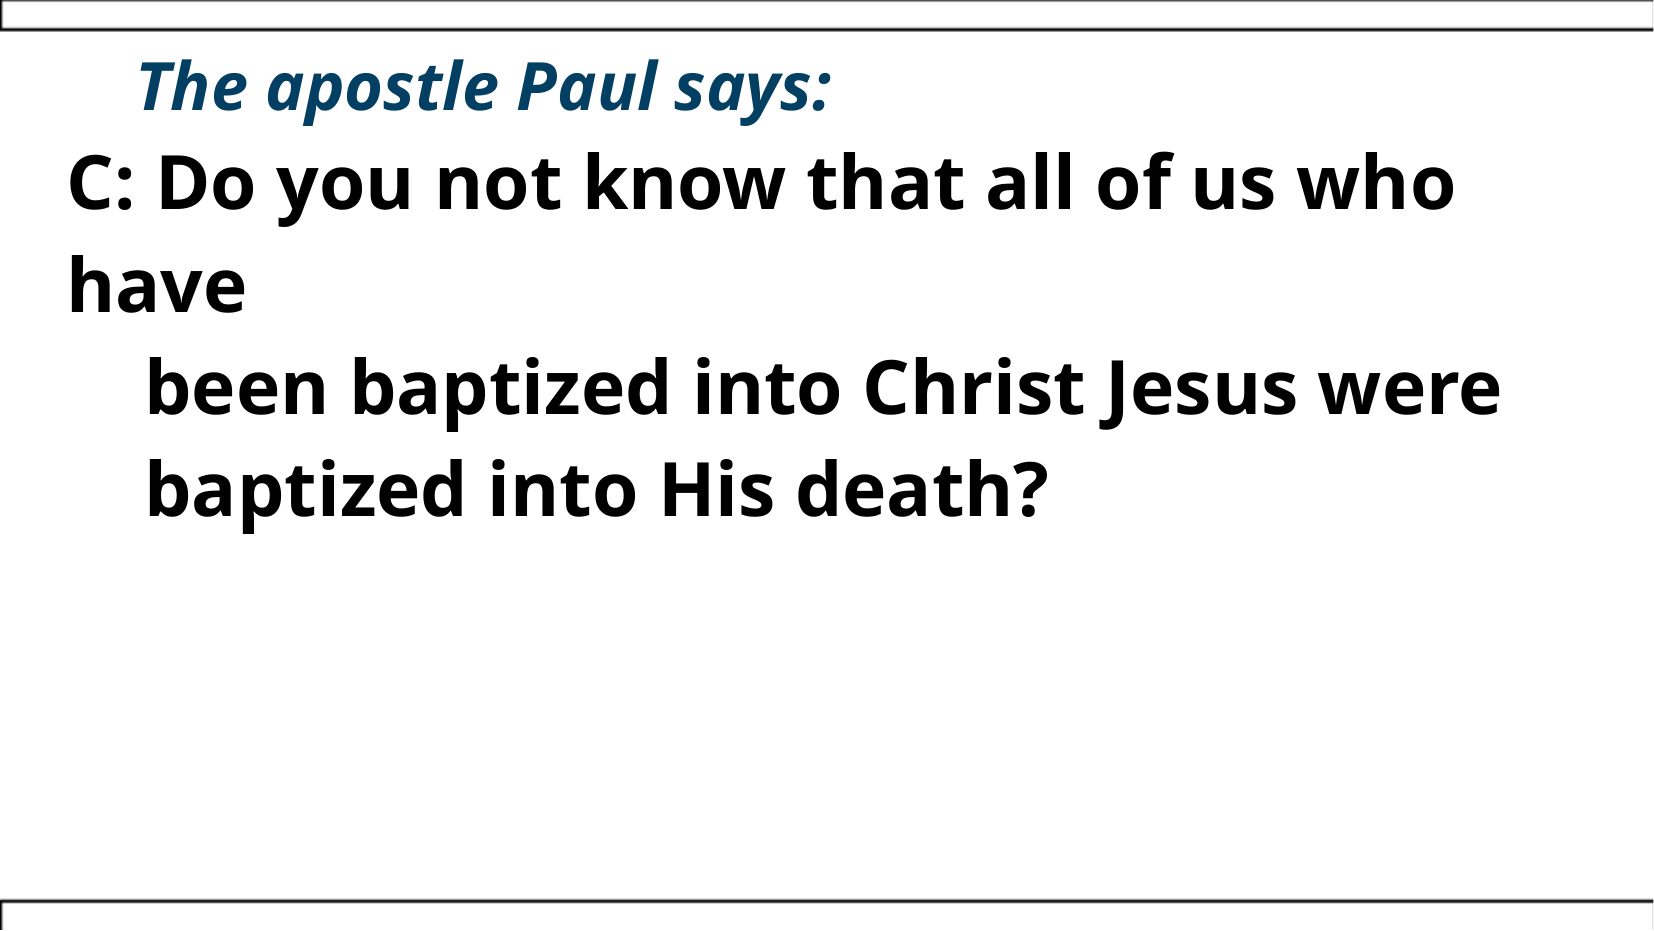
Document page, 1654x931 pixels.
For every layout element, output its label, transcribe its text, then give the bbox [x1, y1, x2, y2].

text_box The apostle Paul says: C: Do you not know that all of us who have been baptized into Christ Jesus were baptized into His death? [51, 31, 1597, 435]
picture [0, 0, 1654, 930]
